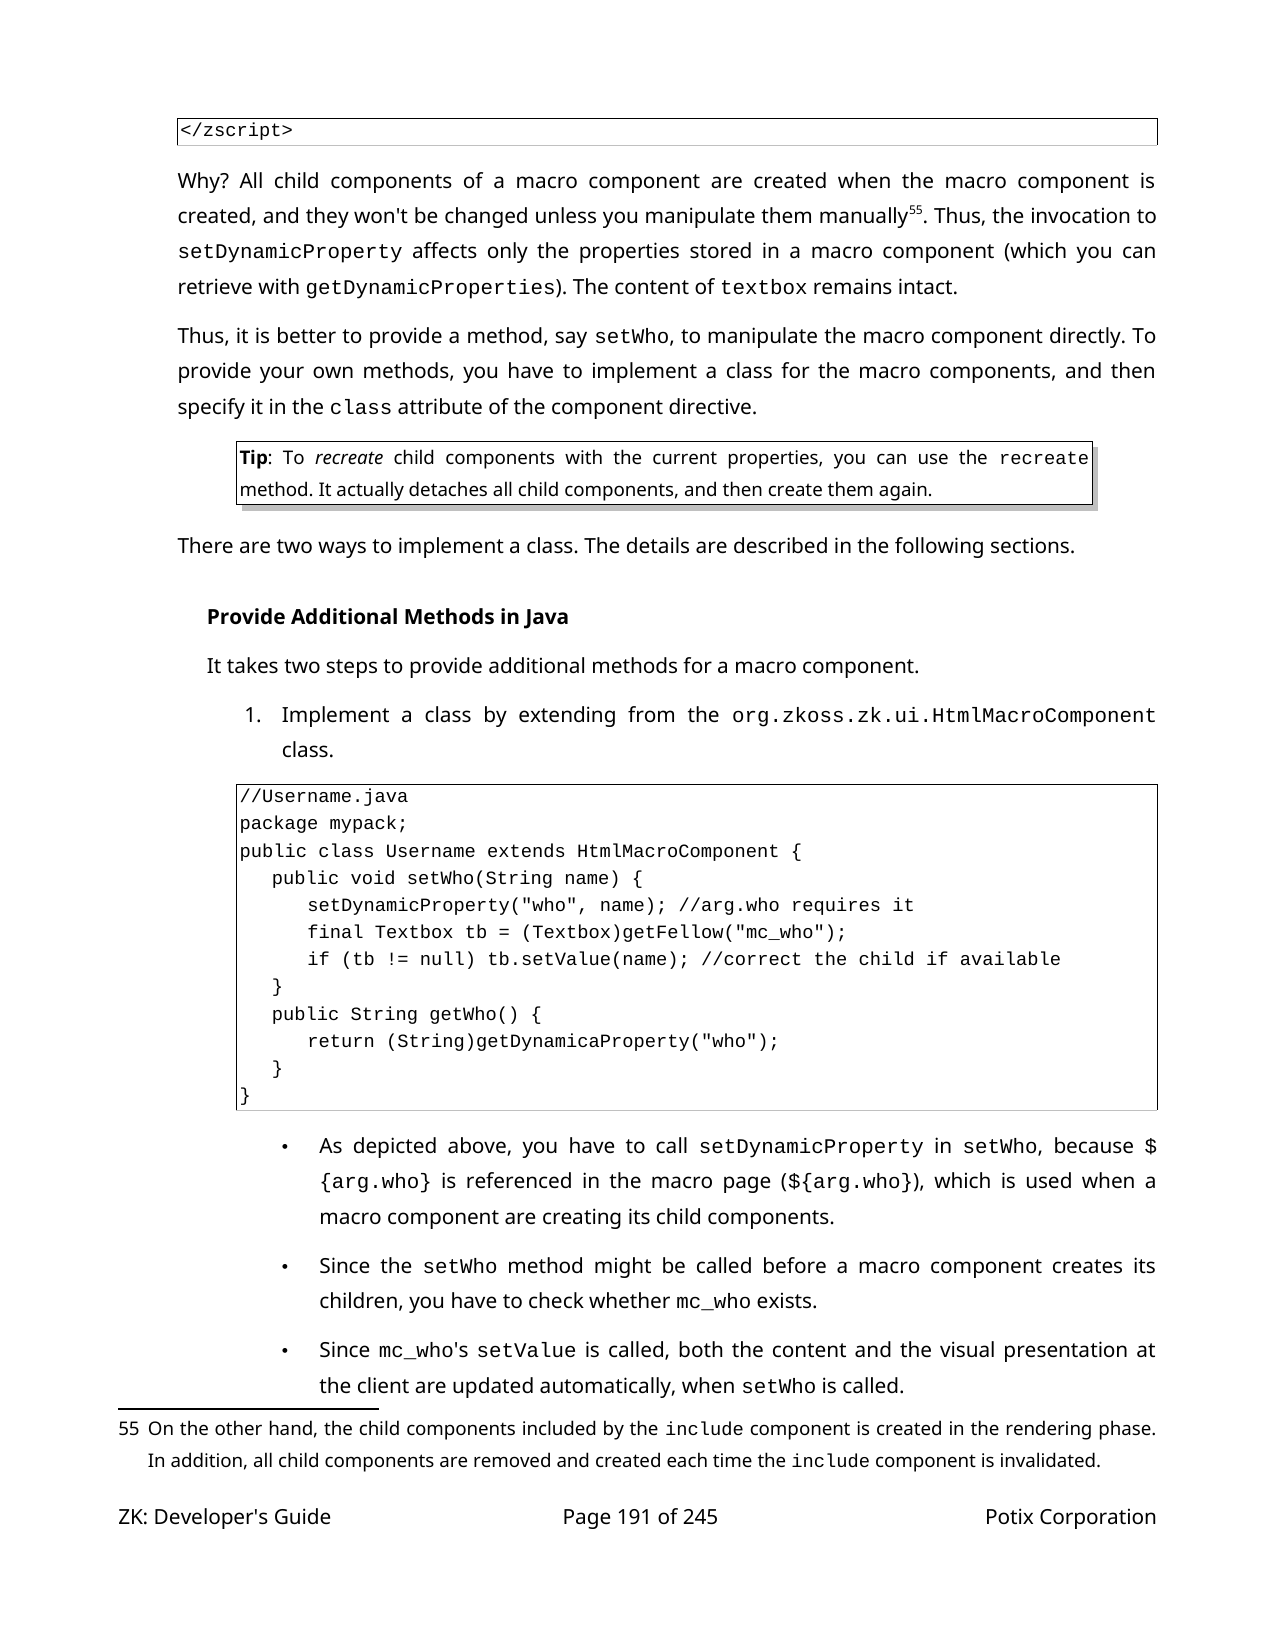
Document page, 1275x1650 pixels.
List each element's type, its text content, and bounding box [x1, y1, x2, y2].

text package mypack; [237, 811, 1157, 836]
text There are two ways to implement a class. The details are described in the following sections. [177, 531, 1157, 559]
text It takes two steps to provide additional methods for a macro component. [207, 651, 1157, 679]
text </zscript> [178, 119, 1157, 145]
text } [237, 1083, 1157, 1110]
text if (tb != null) tb.setValue(name); //correct the child if available [237, 947, 1157, 971]
text public class Username extends HtmlMacroComponent { [237, 838, 1157, 863]
list As depicted above, you have to call setDynamicProperty in setWho, because ${arg.who} is referenced in the macro page (${arg.who}), which is used when a macro component are creating its child components. [282, 1131, 1157, 1230]
text On the other hand, the child components included by the include component is created in the rendering phase. In addition, all child components are removed and created each time the include component is invalidated. [118, 1415, 1157, 1473]
text public String getWho() { [237, 1002, 1157, 1026]
list Since mc_who's setValue is called, both the content and the visual presentation at the client are updated automatically, when setWho is called. [282, 1336, 1157, 1400]
subtitle Provide Additional Methods in Java [207, 602, 1157, 630]
text } [237, 1056, 1157, 1080]
text public void setWho(String name) { [237, 866, 1157, 890]
text //Username.java [237, 785, 1157, 808]
list Implement a class by extending from the org.zkoss.zk.ui.HtmlMacroComponent class. [244, 700, 1157, 763]
text Thus, it is better to provide a method, say setWho, to manipulate the macro component directly. To provide your own methods, you have to implement a class for the macro components, and then specify it in the class attribute of the component directive. [177, 321, 1157, 420]
text } [237, 974, 1157, 999]
list Since the setWho method might be called before a macro component creates its children, you have to check whether mc_who exists. [282, 1251, 1157, 1315]
text Why? All child components of a macro component are created when the macro component is created, and they won't be changed unless you manipulate them manually. Thus, the invocation to setDynamicProperty affects only the properties stored in a macro component (which you can retrieve with getDynamicProperties). The content of textbox remains intact. [177, 166, 1157, 301]
text Tip: To recreate child components with the current properties, you can use the recreate method. It actually detaches all child components, and then create them again. [237, 442, 1092, 504]
text final Textbox tb = (Textbox)getFellow("mc_who"); [237, 920, 1157, 944]
text setDynamicProperty("who", name); //arg.who requires it [237, 893, 1157, 917]
text return (String)getDynamicaProperty("who"); [237, 1029, 1157, 1053]
